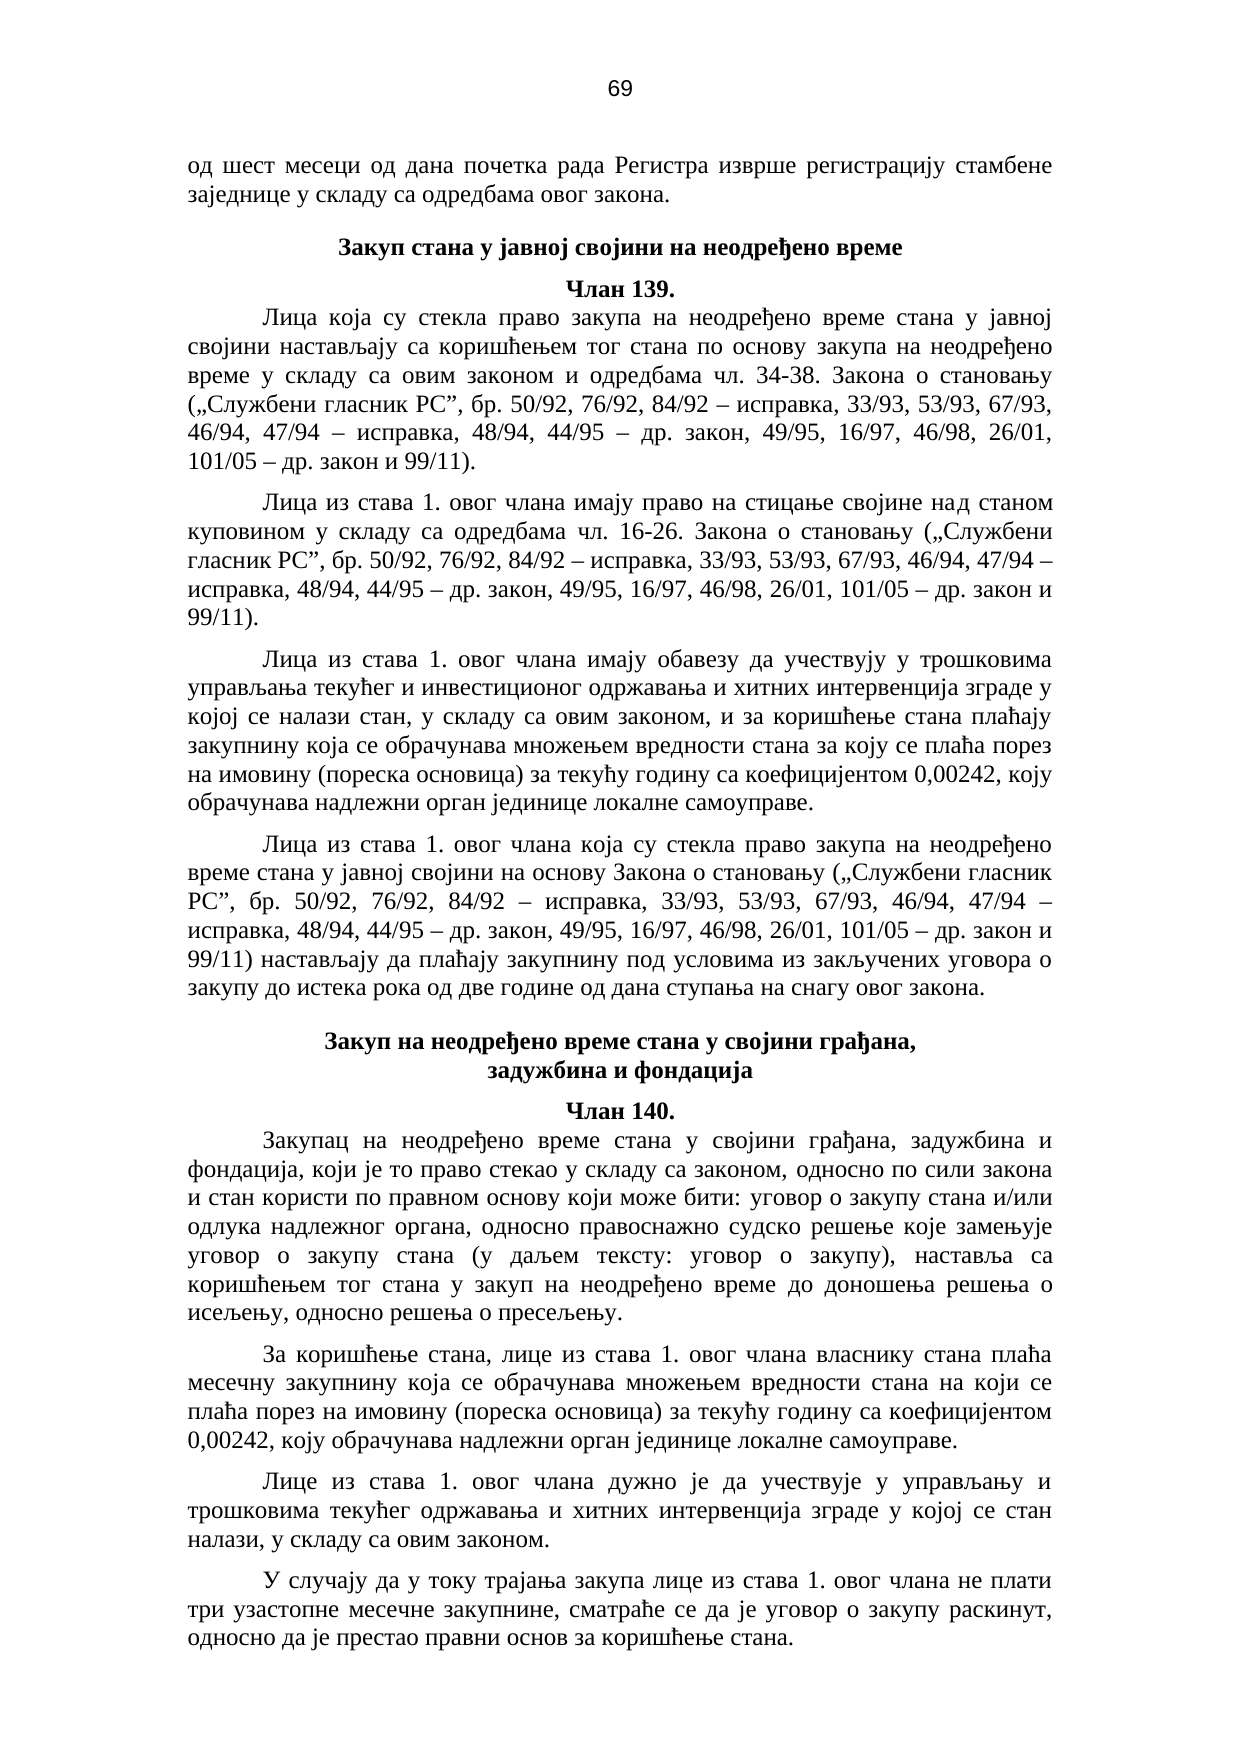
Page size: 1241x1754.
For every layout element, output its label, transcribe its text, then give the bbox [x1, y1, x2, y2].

text Лица из става 1. овог члана имају обавезу да учествују у трошковима управљања текућег и инвестиционог одржавања и хитних интервенција зграде у којој се налази стан, у складу са овим законом, и за коришћење стана плаћају закупнину која се обрачунава множењем вредности стана за коју се плаћа порез на имовину (пореска основица) за текућу годину са коефицијентом 0,00242, коју обрачунава надлежни орган јединице локалне самоуправе. [187, 644, 1053, 816]
text Лице из става 1. овог члана дужно је да учествује у управљању и трошковима текућег одржавања и хитних интервенција зграде у којој се стан налази, у складу са овим законом. [187, 1466, 1053, 1552]
text Закуп на неодређено време стана у својини грађана, задужбина и фондација [262, 1026, 978, 1084]
text Члан 140. [262, 1096, 978, 1125]
text Закуп стана у јавној својини на неодређено време [262, 232, 978, 261]
text Закупац на неодређено време стана у својини грађана, задужбина и фондација, који је то право стекао у складу са законом, односно по сили закона и стан користи по правном основу који може бити: уговор о закупу стана и/или одлука надлежног органа, односно правоснажно судско решење које замењује уговор о закупу стана (у даљем тексту: уговор о закупу), наставља са коришћењем тог стана у закуп на неодређено време до доношења решења о исељењу, односно решења о пресељењу. [187, 1125, 1053, 1326]
text од шест месеци од дана почетка рада Регистра изврше регистрацију стамбене заједнице у складу са одредбама овог закона. [187, 150, 1053, 207]
text Лица из става 1. овог члана имају право на стицање својине над станом куповином у складу са одредбама чл. 16-26. Закона о становању („Службени гласник РС”, бр. 50/92, 76/92, 84/92 – исправка, 33/93, 53/93, 67/93, 46/94, 47/94 – исправка, 48/94, 44/95 – др. закон, 49/95, 16/97, 46/98, 26/01, 101/05 – др. закон и 99/11). [187, 487, 1053, 631]
text У случају да у току трајања закупа лице из става 1. овог члана не плати три узастопне месечне закупнине, сматраће се да је уговор о закупу раскинут, односно да је престао правни основ за коришћење стана. [187, 1565, 1053, 1651]
text Лица из става 1. овог члана која су стекла право закупа на неодређено време стана у јавној својини на основу Закона о становању („Службени гласник РС”, бр. 50/92, 76/92, 84/92 – исправка, 33/93, 53/93, 67/93, 46/94, 47/94 – исправка, 48/94, 44/95 – др. закон, 49/95, 16/97, 46/98, 26/01, 101/05 – др. закон и 99/11) настављају да плаћају закупнину под условима из закључених уговора о закупу до истека рока од две године од дана ступања на снагу овог закона. [187, 829, 1053, 1001]
text Лица која су стекла право закупа на неодређено време стана у јавној својини настављају са коришћењем тог стана по основу закупа на неодређено време у складу са овим законом и одредбама чл. 34-38. Закона о становању („Службени гласник РС”, бр. 50/92, 76/92, 84/92 – исправка, 33/93, 53/93, 67/93, 46/94, 47/94 – исправка, 48/94, 44/95 – др. закон, 49/95, 16/97, 46/98, 26/01, 101/05 – др. закон и 99/11). [187, 302, 1053, 475]
text Члан 139. [262, 274, 978, 302]
text За коришћење стана, лице из става 1. овог члана власнику стана плаћа месечну закупнину која се обрачунава множењем вредности стана на који се плаћа порез на имовину (пореска основица) за текућу годину са коефицијентом 0,00242, коју обрачунава надлежни орган јединице локалне самоуправе. [187, 1339, 1053, 1454]
